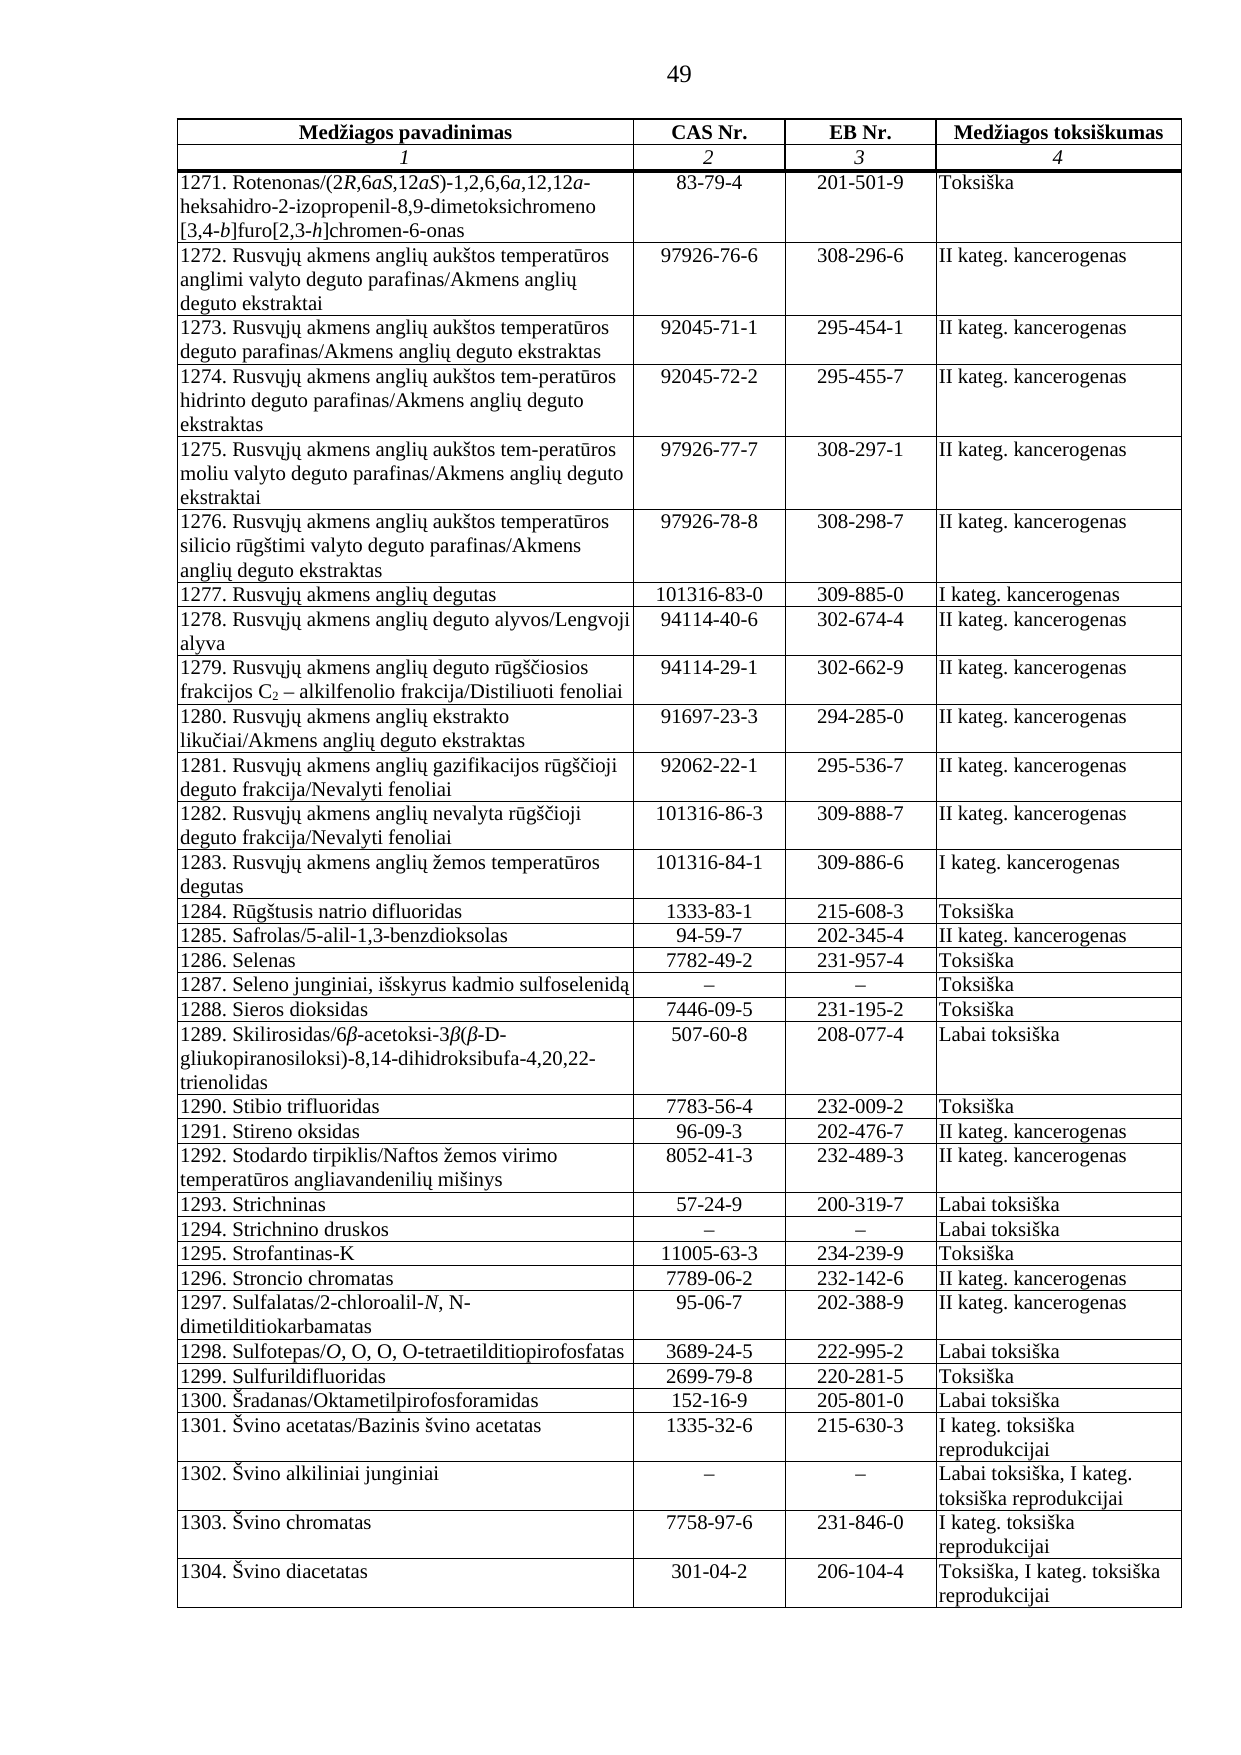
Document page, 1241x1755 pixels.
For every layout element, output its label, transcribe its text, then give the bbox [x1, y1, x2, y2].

table_cell 7783-56-4 [634, 1095, 785, 1118]
table_cell 302-662-9 [786, 656, 936, 703]
table_cell 302-674-4 [786, 607, 936, 655]
table_cell – [786, 973, 936, 996]
table_cell 1288. Sieros dioksidas [178, 998, 633, 1021]
table_cell – [634, 1462, 785, 1509]
table_cell 1295. Strofantinas-K [178, 1242, 633, 1265]
table_cell 1276. Rusvųjų akmens anglių aukštos temperatūros silicio rūgštimi valyto deguto parafinas/Akmens anglių deguto ekstraktas [178, 510, 633, 582]
table_cell 200-319-7 [786, 1193, 936, 1216]
table_cell 92045-71-1 [634, 316, 785, 363]
table_cell 2699-79-8 [634, 1364, 785, 1388]
table_cell 309-885-0 [786, 583, 936, 606]
table_cell 7446-09-5 [634, 998, 785, 1021]
table_header CAS Nr. [634, 120, 784, 144]
table_cell 7782-49-2 [634, 948, 785, 972]
table_cell II kateg. kancerogenas [937, 802, 1181, 849]
table_cell 11005-63-3 [634, 1242, 785, 1265]
table_cell 1285. Safrolas/5-alil-1,3-benzdioksolas [178, 924, 633, 947]
table_cell 1289. Skilirosidas/6β-acetoksi-3β(β-D-gliukopiranosiloksi)-8,14-dihidroksibufa-4,20,22-trienolidas [178, 1022, 633, 1094]
table_cell II kateg. kancerogenas [937, 510, 1181, 582]
table_cell 308-298-7 [786, 510, 936, 582]
table_cell II kateg. kancerogenas [937, 924, 1181, 947]
table_cell 1283. Rusvųjų akmens anglių žemos temperatūros degutas [178, 850, 633, 898]
table_cell 95-06-7 [634, 1291, 785, 1338]
table_cell – [634, 973, 785, 996]
table_cell 1286. Selenas [178, 948, 633, 972]
table_cell 3 [786, 145, 935, 169]
table_cell 1303. Švino chromatas [178, 1511, 633, 1558]
table_cell II kateg. kancerogenas [937, 437, 1181, 509]
table_cell Toksiška [937, 1242, 1181, 1265]
table_cell 92045-72-2 [634, 365, 785, 436]
table_cell 1271. Rotenonas/(2R,6aS,12aS)-1,2,6,6a,12,12a-heksahidro-2-izopropenil-8,9-dimetoksichromeno [3,4-b]furo[2,3-h]chromen-6-onas [178, 173, 633, 242]
table_cell – [786, 1462, 936, 1509]
table_cell 231-846-0 [786, 1511, 936, 1558]
table_cell 1284. Rūgštusis natrio difluoridas [178, 899, 633, 923]
table_cell 94114-40-6 [634, 607, 785, 655]
table_cell 101316-83-0 [634, 583, 785, 606]
table_cell 1281. Rusvųjų akmens anglių gazifikacijos rūgščioji deguto frakcija/Nevalyti fenoliai [178, 753, 633, 801]
table_cell 232-489-3 [786, 1144, 936, 1191]
table_cell 1293. Strichninas [178, 1193, 633, 1216]
table_cell 1335-32-6 [634, 1413, 785, 1461]
table_cell 1298. Sulfotepas/O, O, O, O-tetraetilditiopirofosfatas [178, 1340, 633, 1363]
table_cell II kateg. kancerogenas [937, 1266, 1181, 1290]
table_cell 202-388-9 [786, 1291, 936, 1338]
table_cell 1290. Stibio trifluoridas [178, 1095, 633, 1118]
table_header Medžiagos pavadinimas [178, 120, 633, 144]
table_cell 202-476-7 [786, 1119, 936, 1143]
table_header EB Nr. [786, 120, 935, 144]
table_cell 232-009-2 [786, 1095, 936, 1118]
table_cell 301-04-2 [634, 1559, 785, 1607]
table_cell 202-345-4 [786, 924, 936, 947]
table_cell 507-60-8 [634, 1022, 785, 1094]
table_cell 295-536-7 [786, 753, 936, 801]
table_cell II kateg. kancerogenas [937, 753, 1181, 801]
table_cell II kateg. kancerogenas [937, 1144, 1181, 1191]
table_cell 96-09-3 [634, 1119, 785, 1143]
table_cell 1302. Švino alkiliniai junginiai [178, 1462, 633, 1509]
table_cell 7758-97-6 [634, 1511, 785, 1558]
table_cell 97926-78-8 [634, 510, 785, 582]
table_cell 1297. Sulfalatas/2-chloroalil-N, N-dimetilditiokarbamatas [178, 1291, 633, 1338]
table_cell Toksiška [937, 1095, 1181, 1118]
table_cell 94-59-7 [634, 924, 785, 947]
table_cell Labai toksiška, I kateg. toksiška reprodukcijai [937, 1462, 1181, 1509]
table_cell Toksiška [937, 1364, 1181, 1388]
table_cell 7789-06-2 [634, 1266, 785, 1290]
table_cell 101316-84-1 [634, 850, 785, 898]
table_cell 1300. Šradanas/Oktametilpirofosforamidas [178, 1389, 633, 1412]
table_cell 152-16-9 [634, 1389, 785, 1412]
table_cell 208-077-4 [786, 1022, 936, 1094]
table_cell Toksiška [937, 973, 1181, 996]
table_cell 3689-24-5 [634, 1340, 785, 1363]
table_cell II kateg. kancerogenas [937, 607, 1181, 655]
table_cell Labai toksiška [937, 1217, 1181, 1241]
table_cell II kateg. kancerogenas [937, 365, 1181, 436]
table_cell 1272. Rusvųjų akmens anglių aukštos temperatūros anglimi valyto deguto parafinas/Akmens anglių deguto ekstraktai [178, 243, 633, 315]
table_cell 205-801-0 [786, 1389, 936, 1412]
table_cell 201-501-9 [786, 173, 936, 242]
table_cell 215-608-3 [786, 899, 936, 923]
table_cell 295-455-7 [786, 365, 936, 436]
table_cell 234-239-9 [786, 1242, 936, 1265]
table_cell 1333-83-1 [634, 899, 785, 923]
table_cell Labai toksiška [937, 1340, 1181, 1363]
table_cell 1 [178, 145, 633, 169]
table_cell 232-142-6 [786, 1266, 936, 1290]
table_cell 1296. Stroncio chromatas [178, 1266, 633, 1290]
table_cell 206-104-4 [786, 1559, 936, 1607]
table_cell Toksiška [937, 173, 1181, 242]
table_cell 1304. Švino diacetatas [178, 1559, 633, 1607]
table_cell 308-297-1 [786, 437, 936, 509]
table_cell 294-285-0 [786, 705, 936, 752]
table_cell Toksiška [937, 948, 1181, 972]
table_cell 101316-86-3 [634, 802, 785, 849]
table_header Medžiagos toksiškumas [937, 120, 1181, 144]
table_cell 222-995-2 [786, 1340, 936, 1363]
table_cell 1299. Sulfurildifluoridas [178, 1364, 633, 1388]
table_cell I kateg. kancerogenas [937, 850, 1181, 898]
table_cell 91697-23-3 [634, 705, 785, 752]
table_cell 83-79-4 [634, 173, 785, 242]
table_cell 1301. Švino acetatas/Bazinis švino acetatas [178, 1413, 633, 1461]
table_cell 1292. Stodardo tirpiklis/Naftos žemos virimo temperatūros angliavandenilių mišinys [178, 1144, 633, 1191]
table_cell Toksiška [937, 998, 1181, 1021]
table_cell II kateg. kancerogenas [937, 1291, 1181, 1338]
table_cell I kateg. kancerogenas [937, 583, 1181, 606]
table_cell I kateg. toksiška reprodukcijai [937, 1511, 1181, 1558]
table_cell 1287. Seleno junginiai, išskyrus kadmio sulfoselenidą [178, 973, 633, 996]
table_cell II kateg. kancerogenas [937, 1119, 1181, 1143]
table_cell Toksiška, I kateg. toksiška reprodukcijai [937, 1559, 1181, 1607]
table_cell 57-24-9 [634, 1193, 785, 1216]
table_cell 220-281-5 [786, 1364, 936, 1388]
table_cell 1291. Stireno oksidas [178, 1119, 633, 1143]
table_cell 97926-76-6 [634, 243, 785, 315]
table_cell II kateg. kancerogenas [937, 705, 1181, 752]
table_cell 2 [634, 145, 784, 169]
table_cell Labai toksiška [937, 1389, 1181, 1412]
table_cell 231-195-2 [786, 998, 936, 1021]
table_cell 4 [937, 145, 1181, 169]
table_cell II kateg. kancerogenas [937, 316, 1181, 363]
table_cell 8052-41-3 [634, 1144, 785, 1191]
table_cell II kateg. kancerogenas [937, 656, 1181, 703]
table_cell 1273. Rusvųjų akmens anglių aukštos temperatūros deguto parafinas/Akmens anglių deguto ekstraktas [178, 316, 633, 363]
table_cell – [634, 1217, 785, 1241]
table_cell 1279. Rusvųjų akmens anglių deguto rūgščiosios frakcijos C2 – alkilfenolio frakcija/Distiliuoti fenoliai [178, 656, 633, 703]
table_cell 1274. Rusvųjų akmens anglių aukštos tem-peratūros hidrinto deguto parafinas/Akmens anglių deguto ekstraktas [178, 365, 633, 436]
table_cell 295-454-1 [786, 316, 936, 363]
table_cell 231-957-4 [786, 948, 936, 972]
table_cell 92062-22-1 [634, 753, 785, 801]
table_cell 97926-77-7 [634, 437, 785, 509]
table_cell Labai toksiška [937, 1022, 1181, 1094]
table_cell – [786, 1217, 936, 1241]
table_cell 309-888-7 [786, 802, 936, 849]
table_cell 309-886-6 [786, 850, 936, 898]
table_cell 1280. Rusvųjų akmens anglių ekstrakto likučiai/Akmens anglių deguto ekstraktas [178, 705, 633, 752]
table_cell 308-296-6 [786, 243, 936, 315]
table_cell I kateg. toksiška reprodukcijai [937, 1413, 1181, 1461]
table_cell 1275. Rusvųjų akmens anglių aukštos tem-peratūros moliu valyto deguto parafinas/Akmens anglių deguto ekstraktai [178, 437, 633, 509]
table_cell 1278. Rusvųjų akmens anglių deguto alyvos/Lengvoji alyva [178, 607, 633, 655]
table_cell II kateg. kancerogenas [937, 243, 1181, 315]
table_cell 1294. Strichnino druskos [178, 1217, 633, 1241]
table_cell 215-630-3 [786, 1413, 936, 1461]
table_cell Toksiška [937, 899, 1181, 923]
table_cell 1277. Rusvųjų akmens anglių degutas [178, 583, 633, 606]
table_cell 1282. Rusvųjų akmens anglių nevalyta rūgščioji deguto frakcija/Nevalyti fenoliai [178, 802, 633, 849]
table_cell 94114-29-1 [634, 656, 785, 703]
table_cell Labai toksiška [937, 1193, 1181, 1216]
